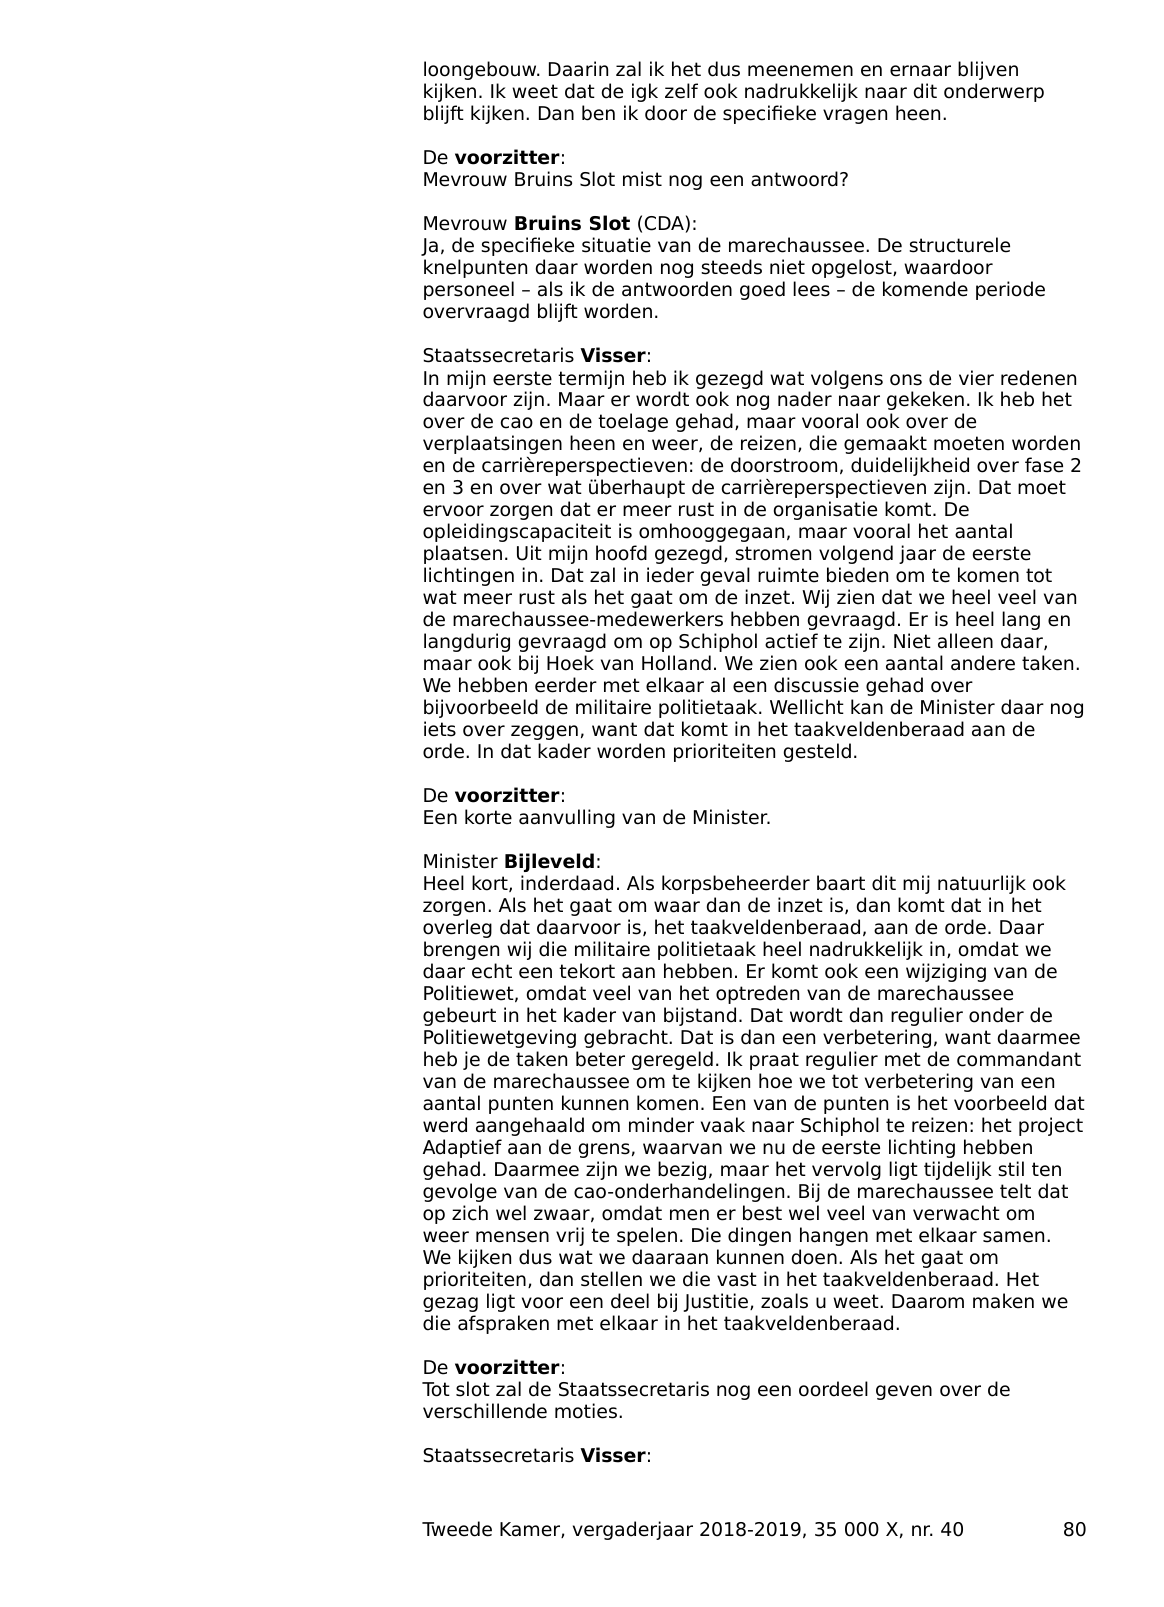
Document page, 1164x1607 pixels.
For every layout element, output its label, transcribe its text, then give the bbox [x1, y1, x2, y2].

text Mevrouw Bruins Slot (CDA): [422, 213, 1087, 235]
text Minister Bijleveld: [422, 851, 1087, 873]
text De voorzitter: [422, 785, 1087, 807]
text Heel kort, inderdaad. Als korpsbeheerder baart dit mij natuurlijk ook zorgen. Als het gaat om waar dan de inzet is, dan komt dat in het overleg dat daarvoor is, het taakveldenberaad, aan de orde. Daar brengen wij die militaire politietaak heel nadrukkelijk in, omdat we daar echt een tekort aan hebben. Er komt ook een wijziging van de Politiewet, omdat veel van het optreden van de marechaussee gebeurt in het kader van bijstand. Dat wordt dan regulier onder de Politiewetgeving gebracht. Dat is dan een verbetering, want daarmee heb je de taken beter geregeld. Ik praat regulier met de commandant van de marechaussee om te kijken hoe we tot verbetering van een aantal punten kunnen komen. Een van de punten is het voorbeeld dat werd aangehaald om minder vaak naar Schiphol te reizen: het project Adaptief aan de grens, waarvan we nu de eerste lichting hebben gehad. Daarmee zijn we bezig, maar het vervolg ligt tijdelijk stil ten gevolge van de cao-onderhandelingen. Bij de marechaussee telt dat op zich wel zwaar, omdat men er best wel veel van verwacht om weer mensen vrij te spelen. Die dingen hangen met elkaar samen. We kijken dus wat we daaraan kunnen doen. Als het gaat om prioriteiten, dan stellen we die vast in het taakveldenberaad. Het gezag ligt voor een deel bij Justitie, zoals u weet. Daarom maken we die afspraken met elkaar in het taakveldenberaad. [422, 873, 1087, 1335]
text De voorzitter: [422, 1357, 1087, 1379]
text Staatssecretaris Visser: [422, 345, 1087, 367]
text Een korte aanvulling van de Minister. [422, 807, 1087, 829]
text Mevrouw Bruins Slot mist nog een antwoord? [422, 169, 1087, 191]
text De voorzitter: [422, 147, 1087, 169]
text In mijn eerste termijn heb ik gezegd wat volgens ons de vier redenen daarvoor zijn. Maar er wordt ook nog nader naar gekeken. Ik heb het over de cao en de toelage gehad, maar vooral ook over de verplaatsingen heen en weer, de reizen, die gemaakt moeten worden en de carrièreperspectieven: de doorstroom, duidelijkheid over fase 2 en 3 en over wat überhaupt de carrièreperspectieven zijn. Dat moet ervoor zorgen dat er meer rust in de organisatie komt. De opleidingscapaciteit is omhooggegaan, maar vooral het aantal plaatsen. Uit mijn hoofd gezegd, stromen volgend jaar de eerste lichtingen in. Dat zal in ieder geval ruimte bieden om te komen tot wat meer rust als het gaat om de inzet. Wij zien dat we heel veel van de marechaussee-medewerkers hebben gevraagd. Er is heel lang en langdurig gevraagd om op Schiphol actief te zijn. Niet alleen daar, maar ook bij Hoek van Holland. We zien ook een aantal andere taken. We hebben eerder met elkaar al een discussie gehad over bijvoorbeeld de militaire politietaak. Wellicht kan de Minister daar nog iets over zeggen, want dat komt in het taakveldenberaad aan de orde. In dat kader worden prioriteiten gesteld. [422, 367, 1087, 763]
text loongebouw. Daarin zal ik het dus meenemen en ernaar blijven kijken. Ik weet dat de igk zelf ook nadrukkelijk naar dit onderwerp blijft kijken. Dan ben ik door de specifieke vragen heen. [422, 59, 1087, 125]
text Ja, de specifieke situatie van de marechaussee. De structurele knelpunten daar worden nog steeds niet opgelost, waardoor personeel – als ik de antwoorden goed lees – de komende periode overvraagd blijft worden. [422, 235, 1087, 323]
text Tot slot zal de Staatssecretaris nog een oordeel geven over de verschillende moties. [422, 1379, 1087, 1423]
text Staatssecretaris Visser: [422, 1445, 1087, 1467]
